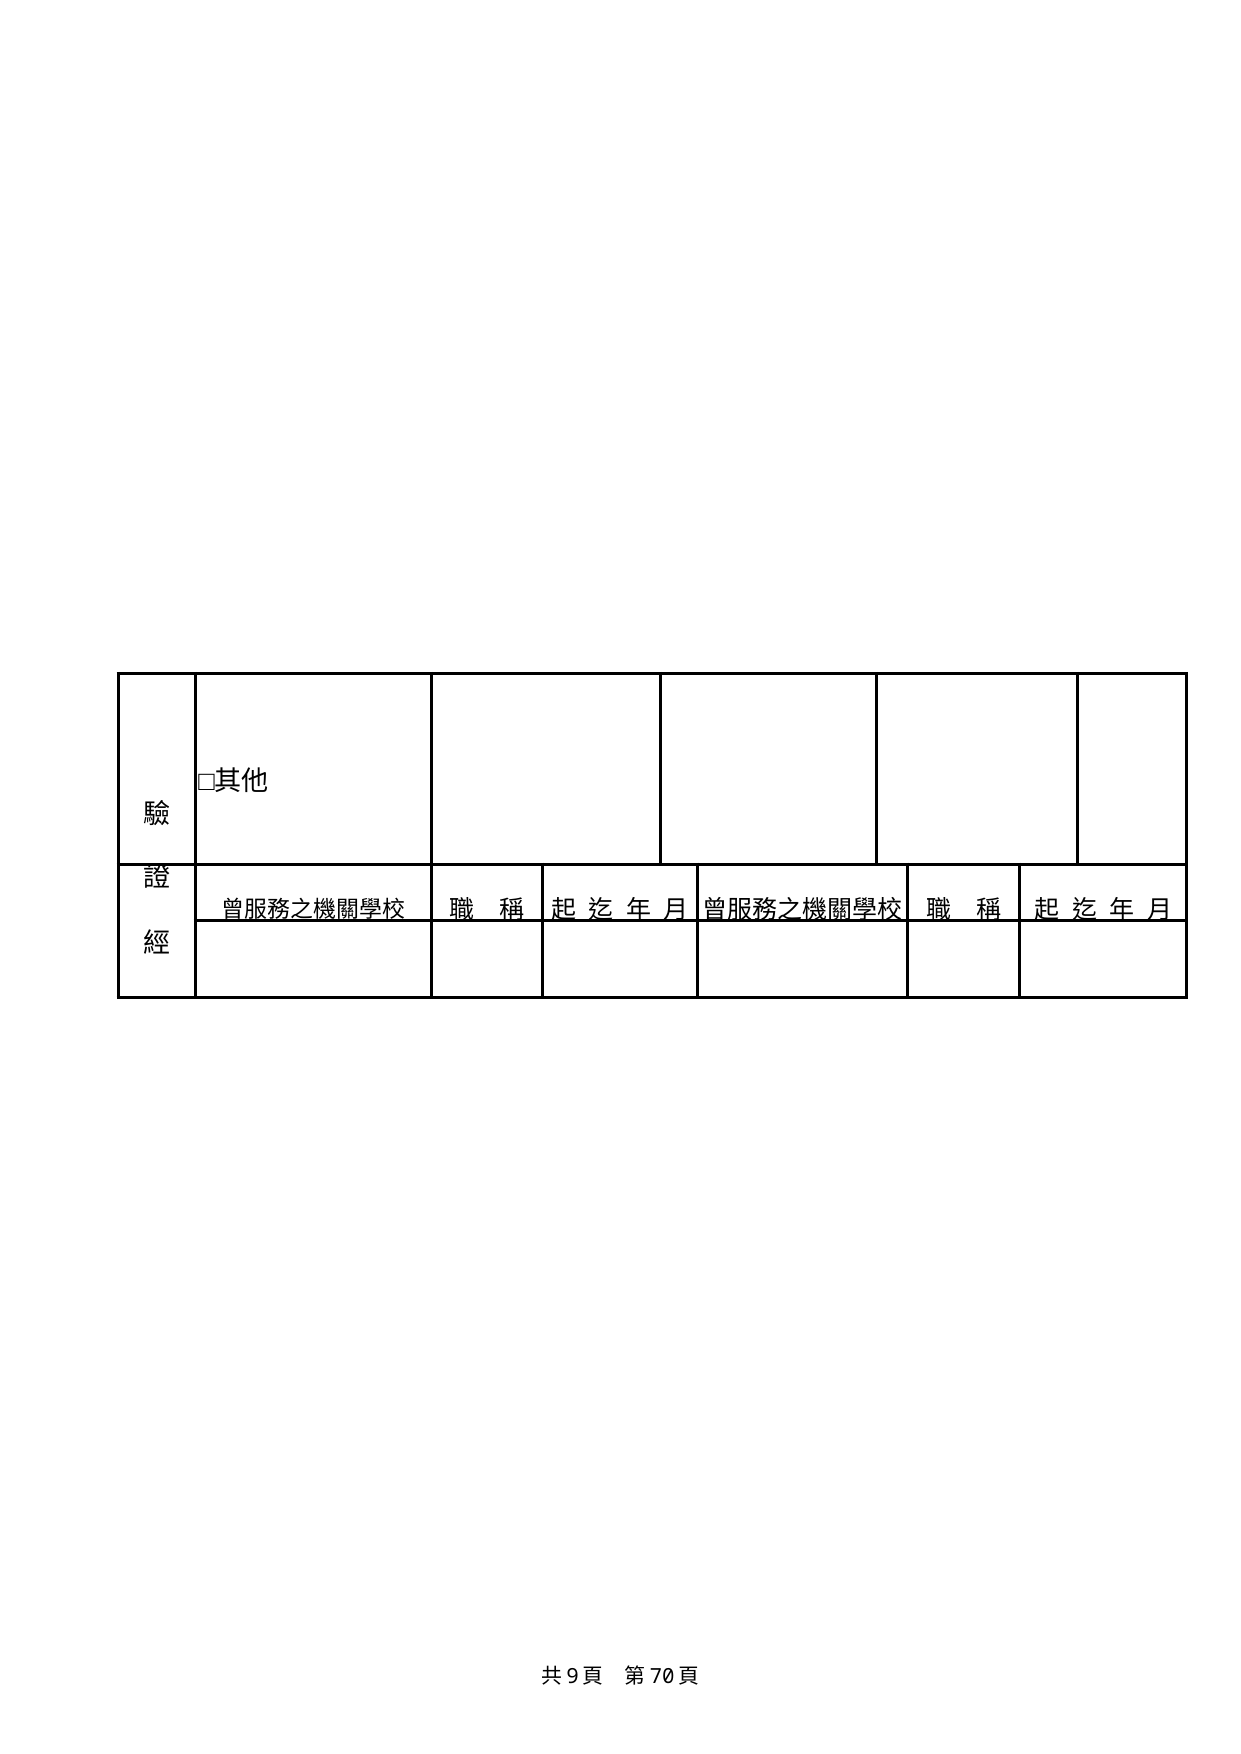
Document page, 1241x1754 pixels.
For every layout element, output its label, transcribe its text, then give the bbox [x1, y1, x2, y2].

table_cell [433, 922, 541, 996]
table_cell 曾服務之機關學校 [699, 866, 906, 919]
table_cell 起 迄 年 月 [1021, 866, 1185, 919]
table_cell [197, 922, 430, 996]
table_cell 起 迄 年 月 [544, 866, 696, 919]
table_cell 職 稱 [433, 866, 541, 919]
table_cell [1079, 675, 1185, 862]
table_cell [1021, 922, 1185, 996]
table_cell 曾服務之機關學校 [197, 866, 430, 919]
table_cell [699, 922, 906, 996]
table_cell 應 繳 驗 證 件 [120, 675, 194, 862]
table_cell 經 歷 [120, 866, 194, 996]
table_cell □其他 [197, 675, 430, 862]
table_cell [433, 675, 659, 862]
table_cell [909, 922, 1018, 996]
table_cell [544, 922, 696, 996]
table_cell 職 稱 [909, 866, 1018, 919]
table_cell [878, 675, 1076, 862]
table_cell [662, 675, 875, 862]
